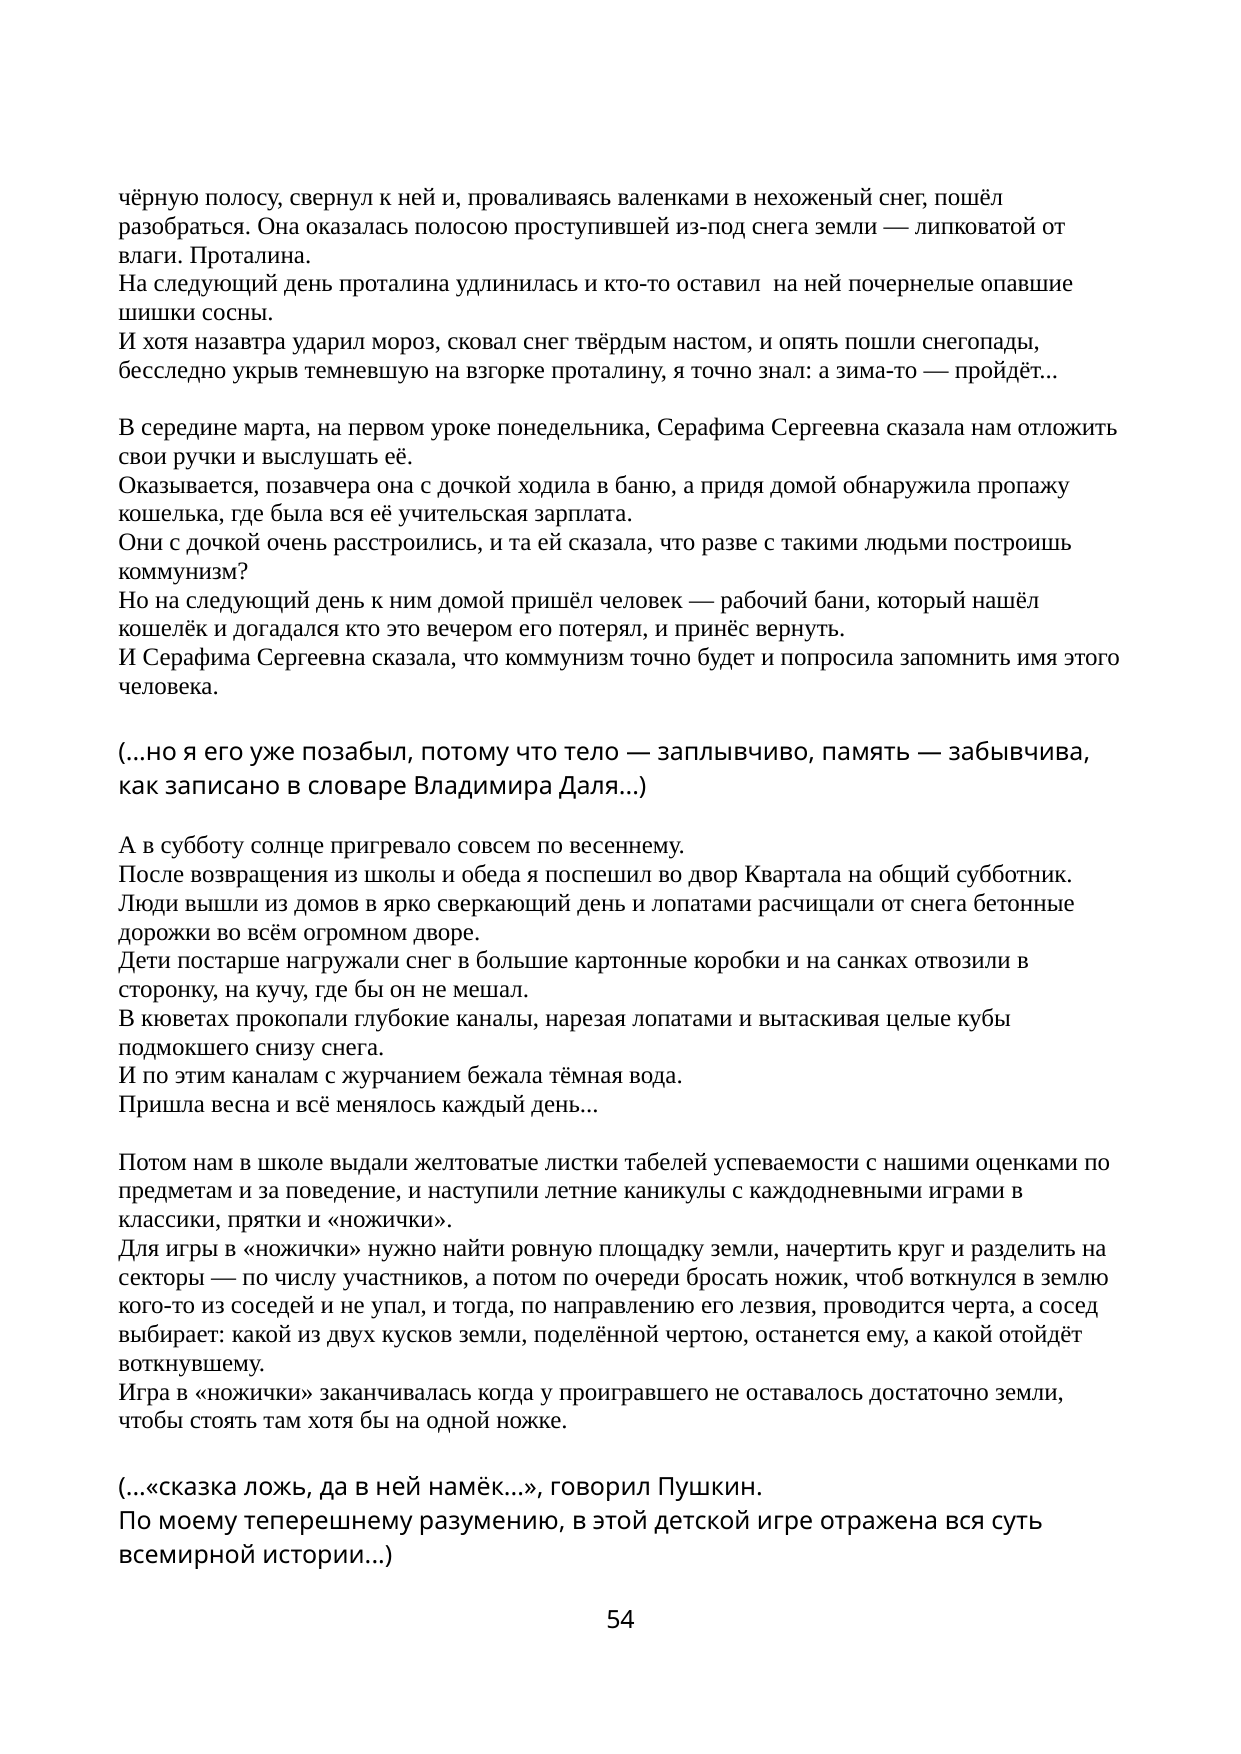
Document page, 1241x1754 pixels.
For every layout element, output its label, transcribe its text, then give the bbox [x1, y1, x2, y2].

text В середине марта, на первом уроке понедельника, Серафима Сергеевна сказала нам отложить свои ручки и выслушать её. [118, 412, 1122, 470]
text Потом нам в школе выдали желтоватые листки табелей успеваемости с нашими оценками по предметам и за поведение, и наступили летние каникулы с каждодневными играми в классики, прятки и «ножички». [118, 1147, 1122, 1233]
text Дети постарше нагружали снег в большие картонные коробки и на санках отвозили в сторонку, на кучу, где бы он не мешал. [118, 946, 1122, 1003]
text чёрную полосу, свернул к ней и, проваливаясь валенками в нехоженый снег, пошёл разобраться. Она оказалась полосою проступившей из-под снега земли — липковатой от влаги. Проталина. [118, 182, 1122, 268]
text Но на следующий день к ним домой пришёл человек — рабочий бани, который нашёл кошелёк и догадался кто это вечером его потерял, и принёс вернуть. [118, 585, 1122, 642]
text А в субботу солнце пригревало совсем по весеннему. [118, 831, 1122, 859]
text Люди вышли из домов в ярко сверкающий день и лопатами расчищали от снега бетонные дорожки во всём огромном дворе. [118, 888, 1122, 946]
text Они с дочкой очень расстроились, и та ей сказала, что разве с такими людьми построишь коммунизм? [118, 527, 1122, 585]
text На следующий день проталина удлинилась и кто-то оставил на ней почернелые опавшие шишки сосны. [118, 268, 1122, 326]
text И по этим каналам с журчанием бежала тёмная вода. [118, 1061, 1122, 1089]
text Игра в «ножички» заканчивалась когда у проигравшего не оставалось достаточно земли, чтобы стоять там хотя бы на одной ножке. [118, 1377, 1122, 1434]
text В кюветах прокопали глубокие каналы, нарезая лопатами и вытаскивая целые кубы подмокшего снизу снега. [118, 1003, 1122, 1061]
text После возвращения из школы и обеда я поспешил во двор Квартала на общий субботник. [118, 859, 1122, 888]
text Оказывается, позавчера она с дочкой ходила в баню, а придя домой обнаружила пропажу кошелька, где была вся её учительская зарплата. [118, 470, 1122, 527]
text И хотя назавтра ударил мороз, сковал снег твёрдым настом, и опять пошли снегопады, бесследно укрыв темневшую на взгорке проталину, я точно знал: а зима-то — пройдёт... [118, 326, 1122, 383]
text (...но я его уже позабыл, потому что тело — заплывчиво, память — забывчива, как записано в словаре Владимира Даля...) [118, 734, 1122, 802]
text Пришла весна и всё менялось каждый день... [118, 1089, 1122, 1118]
text (...«сказка ложь, да в ней намёк...», говорил Пушкин. [118, 1468, 1122, 1502]
text Для игры в «ножички» нужно найти ровную площадку земли, начертить круг и разделить на секторы — по числу участников, а потом по очереди бросать ножик, чтоб воткнулся в землю кого-то из соседей и не упал, и тогда, по направлению его лезвия, проводится черта, а сосед выбирает: какой из двух кусков земли, поделённой чертою, останется ему, а какой отойдёт воткнувшему. [118, 1233, 1122, 1377]
text И Серафима Сергеевна сказала, что коммунизм точно будет и попросила запомнить имя этого человека. [118, 642, 1122, 700]
text По моему теперешнему разумению, в этой детской игре отражена вся суть всемирной истории...) [118, 1502, 1122, 1571]
